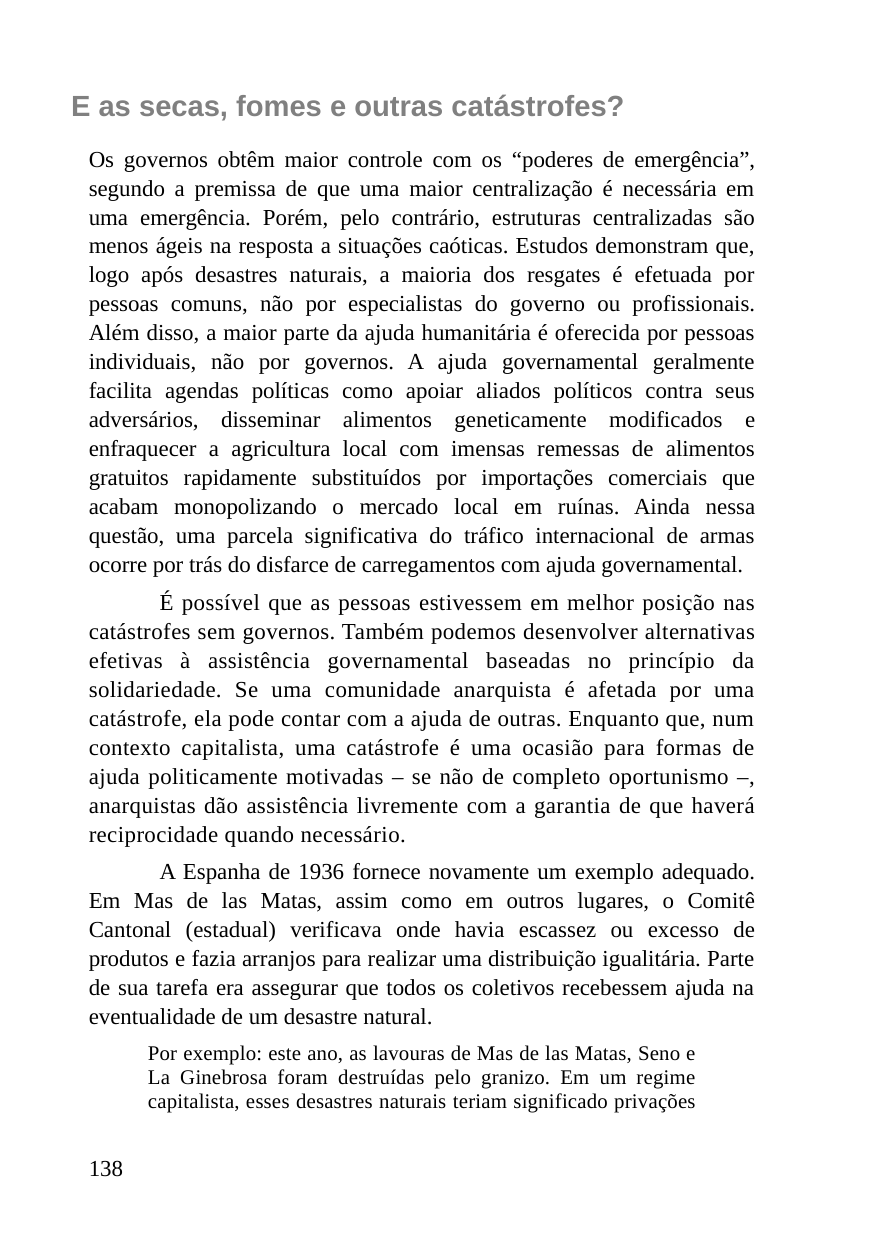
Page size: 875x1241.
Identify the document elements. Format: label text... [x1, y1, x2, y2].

text Por exemplo: este ano, as lavouras de Mas de las Matas, Seno e La Ginebrosa foram destruídas pelo granizo. Em um regime capitalista, esses desastres naturais teriam significado privações [148, 1041, 697, 1113]
text A Espanha de 1936 fornece novamente um exemplo adequado. Em Mas de las Matas, assim como em outros lugares, o Comitê Cantonal (estadual) verificava onde havia escassez ou excesso de produtos e fazia arranjos para realizar uma distribuição igualitária. Parte de sua tarefa era assegurar que todos os coletivos recebessem ajuda na eventualidade de um desastre natural. [88, 858, 756, 1029]
text Os governos obtêm maior controle com os “poderes de emergência”, segundo a premissa de que uma maior centralização é necessária em uma emergência. Porém, pelo contrário, estruturas centralizadas são menos ágeis na resposta a situações caóticas. Estudos demonstram que, logo após desastres naturais, a maioria dos resgates é efetuada por pessoas comuns, não por especialistas do governo ou profissionais. Além disso, a maior parte da ajuda humanitária é oferecida por pessoas individuais, não por governos. A ajuda governamental geralmente facilita agendas políticas como apoiar aliados políticos contra seus adversários, disseminar alimentos geneticamente modificados e enfraquecer a agricultura local com imensas remessas de alimentos gratuitos rapidamente substituídos por importações comerciais que acabam monopolizando o mercado local em ruínas. Ainda nessa questão, uma parcela significativa do tráfico internacional de armas ocorre por trás do disfarce de carregamentos com ajuda governamental. [88, 146, 756, 577]
subtitle E as secas, fomes e outras catástrofes? [71, 88, 626, 122]
text É possível que as pessoas estivessem em melhor posição nas catástrofes sem governos. Também podemos desenvolver alternativas efetivas à assistência governamental baseadas no princípio da solidariedade. Se uma comunidade anarquista é afetada por uma catástrofe, ela pode contar com a ajuda de outras. Enquanto que, num contexto capitalista, uma catástrofe é uma ocasião para formas de ajuda politicamente motivadas – se não de completo oportunismo –, anarquistas dão assistência livremente com a garantia de que haverá reciprocidade quando necessário. [88, 589, 756, 847]
